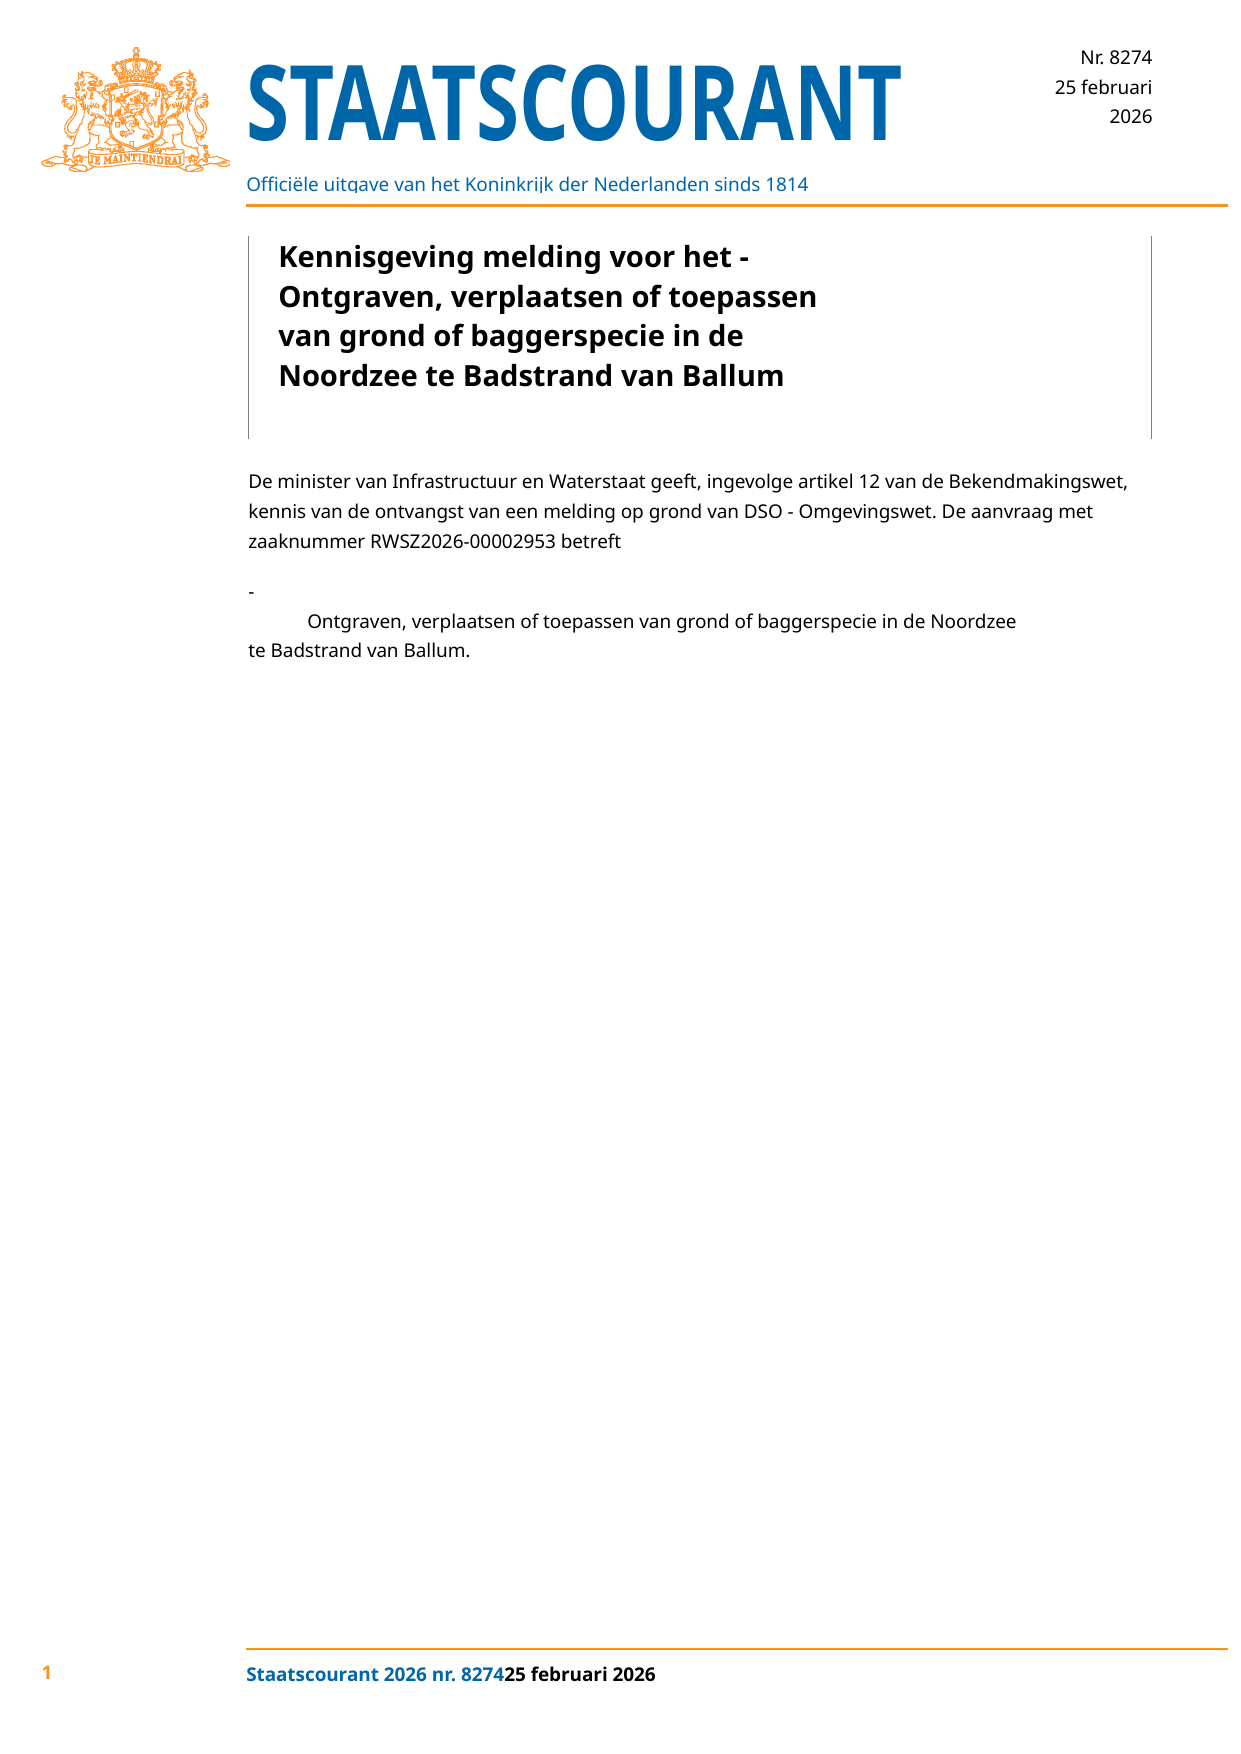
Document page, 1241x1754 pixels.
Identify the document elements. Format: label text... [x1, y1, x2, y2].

list Ontgraven, verplaatsen of toepassen van grond of baggerspecie in de Noordzee [248, 608, 1152, 633]
picture [912, 236, 1090, 414]
table_header [850, 414, 1151, 439]
table_header [1090, 236, 1151, 413]
picture [41, 47, 231, 172]
text De minister van Infrastructuur en Waterstaat geeft, ingevolge artikel 12 van de Bekendmakingswet, kennis van de ontvangst van een melding op grond van DSO - Omgevingswet. De aanvraag met zaaknummer RWSZ2026-00002953 betreft [248, 469, 1152, 553]
text te Badstrand van Ballum. [248, 637, 1152, 663]
table_header Kennisgeving melding voor het -Ontgraven, verplaatsen of toepassen van grond of baggerspecie in de Noordzee te Badstrand van Ballum [249, 236, 850, 439]
table_header [850, 236, 912, 413]
